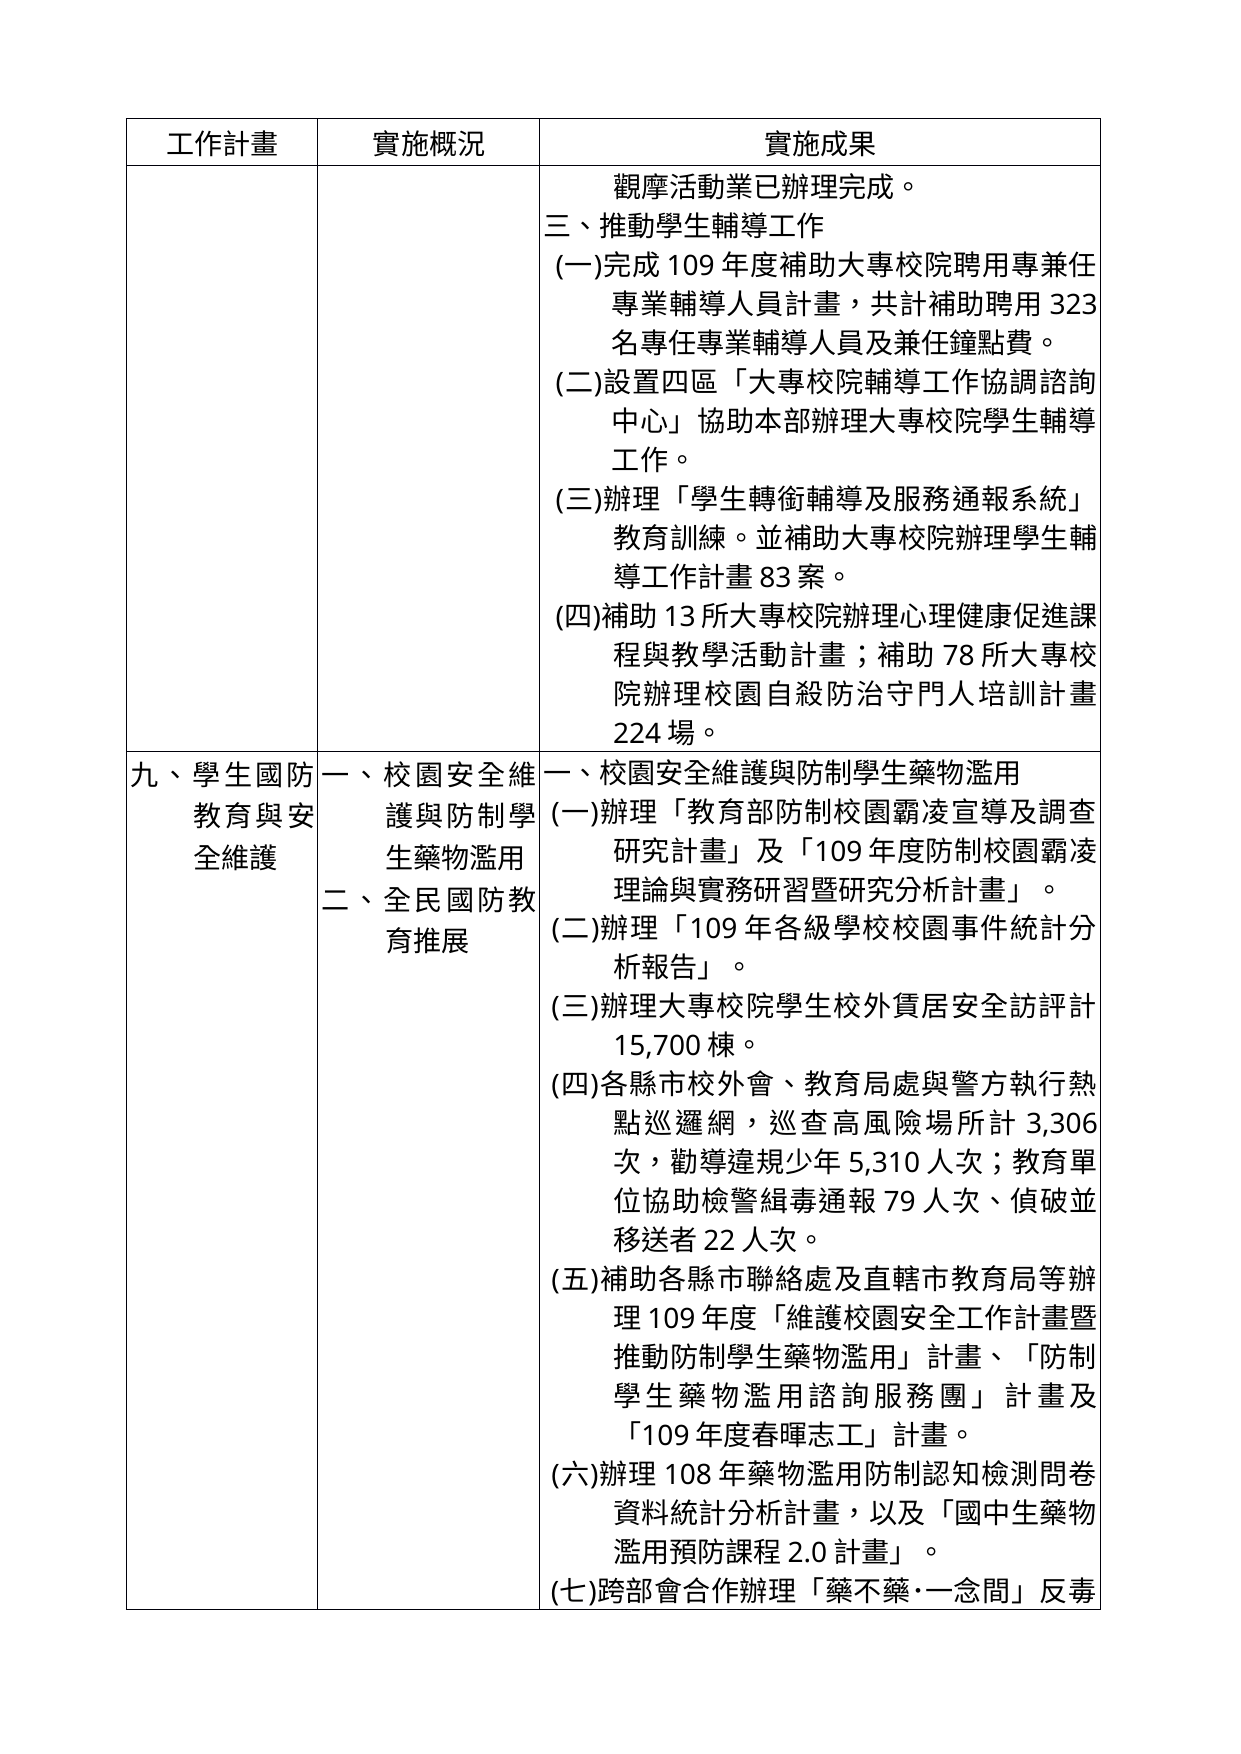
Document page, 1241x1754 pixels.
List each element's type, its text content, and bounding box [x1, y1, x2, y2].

table_cell 九、學生國防教育與安全維護 [127, 752, 317, 1609]
table_cell 一、校園安全維護與防制學生藥物濫用 (一)辦理「教育部防制校園霸凌宣導及調查研究計畫」及「109年度防制校園霸凌理論與實務研習暨研究分析計畫」。 (二)辦理「109年各級學校校園事件統計分析報告」。 (三)辦理大專校院學生校外賃居安全訪評計15,700棟。 (四)各縣市校外會、教育局處與警方執行熱點巡邏網，巡查高風險場所計3,306次，勸導違規少年5,310人次；教育單位協助檢警緝毒通報79人次、偵破並移送者22人次。 (五)補助各縣市聯絡處及直轄市教育局等辦理109年度「維護校園安全工作計畫暨推動防制學生藥物濫用」計畫、「防制學生藥物濫用諮詢服務團」計畫及「109年度春暉志工」計畫。 (六)辦理108年藥物濫用防制認知檢測問卷資料統計分析計畫，以及「國中生藥物濫用預防課程2.0計畫」。 (七)跨部會合作辦理「藥不藥･一念間」反毒 [540, 752, 1100, 1609]
table_cell 觀摩活動業已辦理完成。 三、推動學生輔導工作 (一)完成109年度補助大專校院聘用專兼任專業輔導人員計畫，共計補助聘用323名專任專業輔導人員及兼任鐘點費。 (二)設置四區「大專校院輔導工作協調諮詢中心」協助本部辦理大專校院學生輔導工作。 (三)辦理「學生轉銜輔導及服務通報系統」教育訓練。並補助大專校院辦理學生輔導工作計畫83案。 (四)補助13所大專校院辦理心理健康促進課程與教學活動計畫；補助78所大專校院辦理校園自殺防治守門人培訓計畫224場。 [540, 166, 1100, 751]
table_cell [318, 166, 539, 751]
table_cell [127, 166, 317, 751]
table_cell 一、校園安全維護與防制學生藥物濫用 二、全民國防教育推展 [318, 752, 539, 1609]
table_header 工作計畫 [127, 119, 317, 165]
table_header 實施成果 [540, 119, 1100, 165]
table_header 實施概況 [318, 119, 539, 165]
